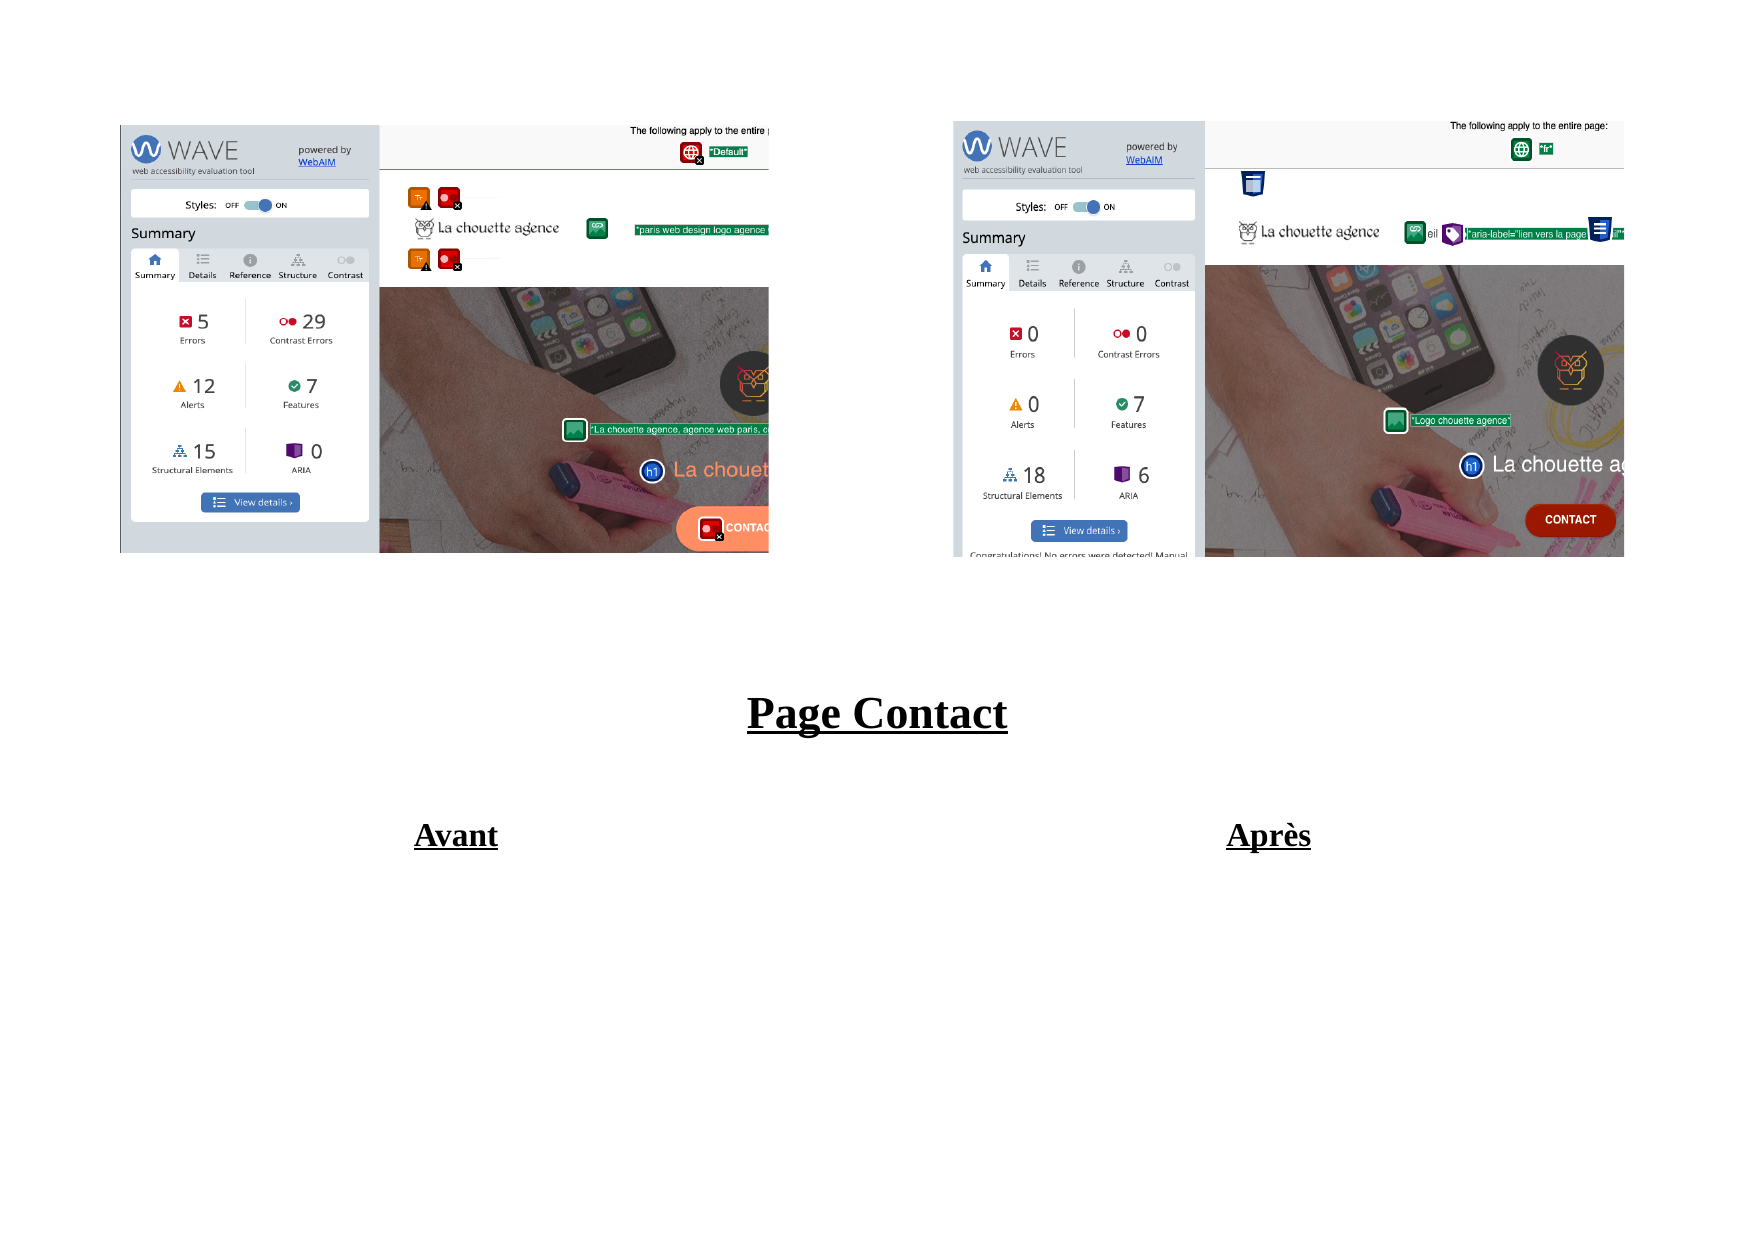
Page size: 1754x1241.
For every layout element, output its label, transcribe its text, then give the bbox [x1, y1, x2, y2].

text Avant Après [118, 815, 1636, 854]
text Page Contact [118, 686, 1636, 739]
picture [953, 121, 1625, 557]
picture [120, 125, 769, 553]
